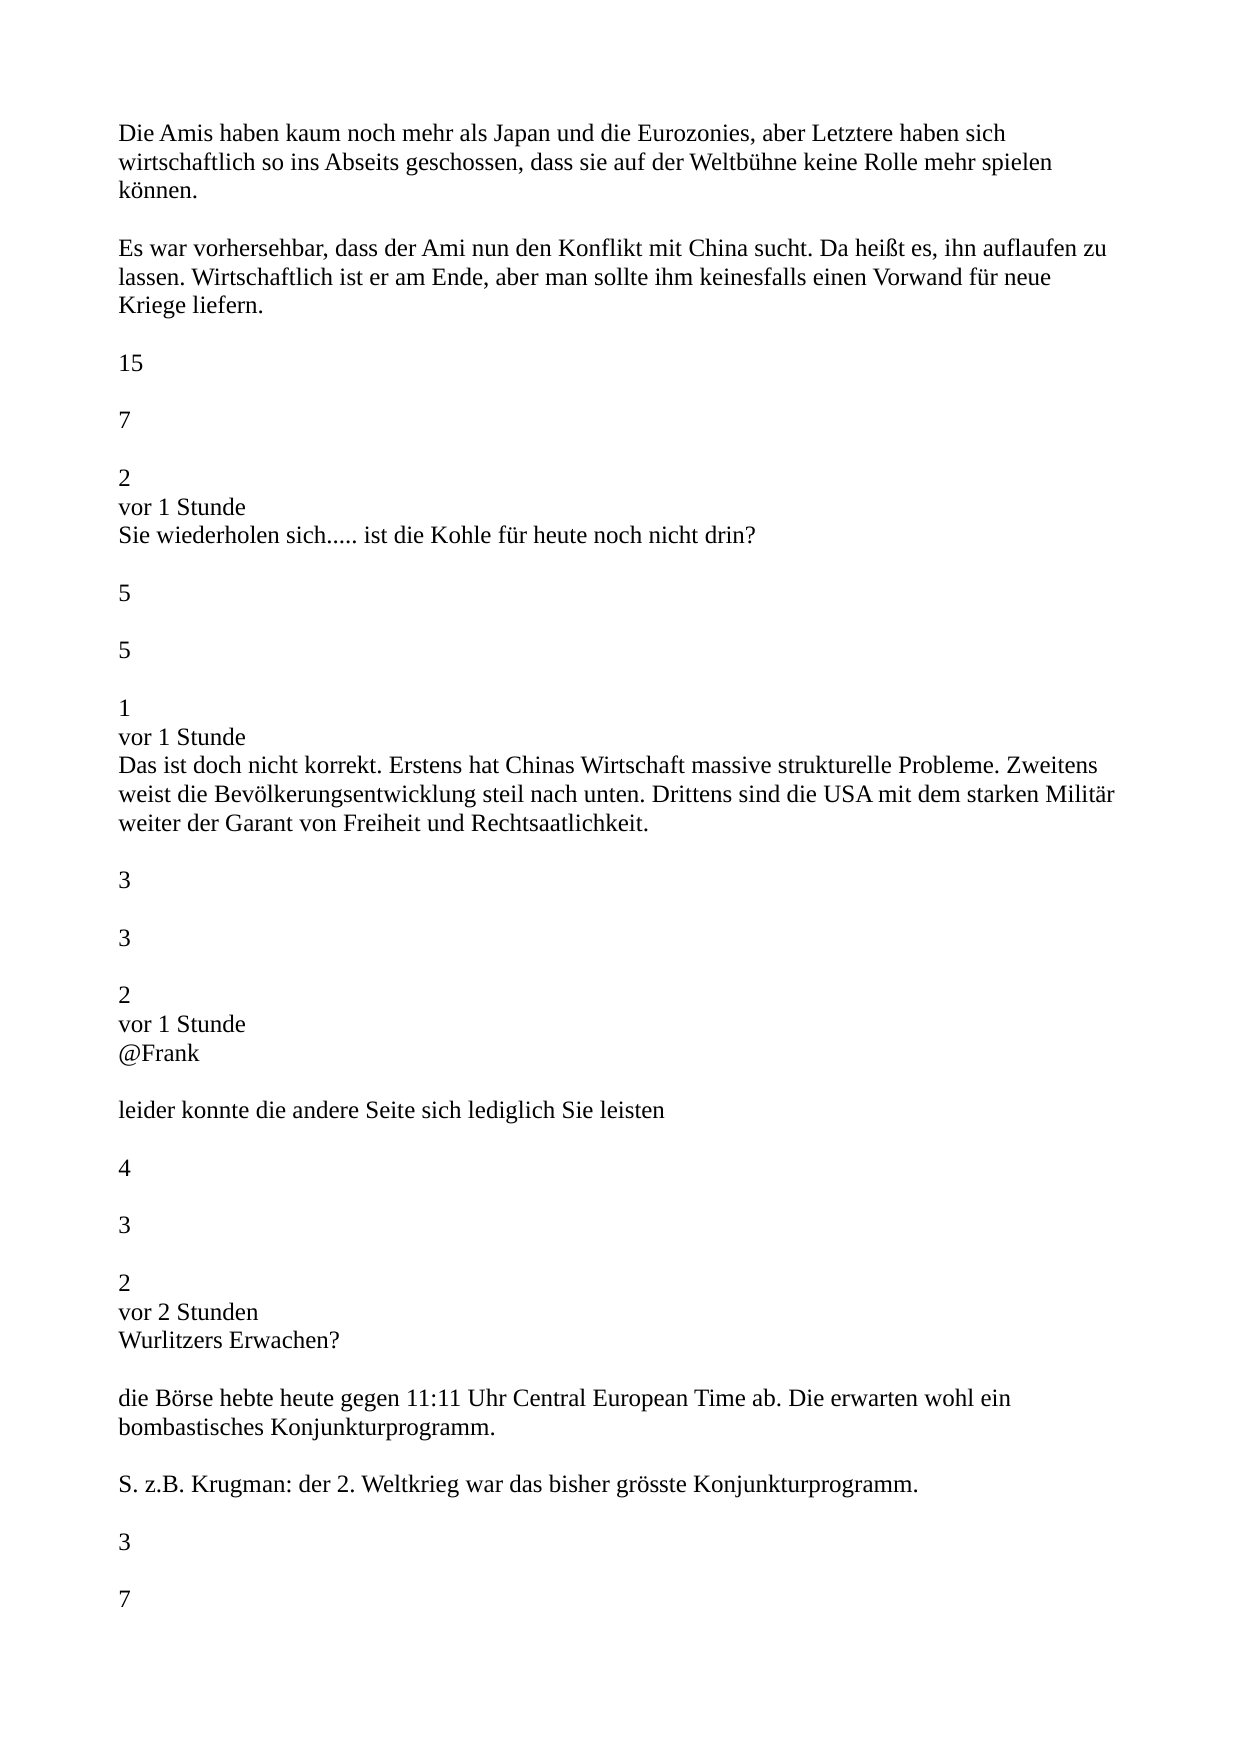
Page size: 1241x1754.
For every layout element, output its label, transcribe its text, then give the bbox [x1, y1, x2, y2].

text 1 [118, 693, 1122, 722]
text 3 [118, 866, 1122, 894]
text vor 1 Stunde [118, 722, 1122, 751]
text die Börse hebte heute gegen 11:11 Uhr Central European Time ab. Die erwarten wohl ein bombastisches Konjunkturprogramm. [118, 1383, 1122, 1441]
text 2 [118, 463, 1122, 492]
text S. z.B. Krugman: der 2. Weltkrieg war das bisher grösste Konjunkturprogramm. [118, 1469, 1122, 1498]
text 7 [118, 406, 1122, 434]
text 2 [118, 981, 1122, 1009]
text 3 [118, 1527, 1122, 1556]
text Es war vorhersehbar, dass der Ami nun den Konflikt mit China sucht. Da heißt es, ihn auflaufen zu lassen. Wirtschaftlich ist er am Ende, aber man sollte ihm keinesfalls einen Vorwand für neue Kriege liefern. [118, 233, 1122, 319]
text 3 [118, 1211, 1122, 1239]
text 5 [118, 578, 1122, 607]
text 3 [118, 923, 1122, 952]
text Das ist doch nicht korrekt. Erstens hat Chinas Wirtschaft massive strukturelle Probleme. Zweitens weist die Bevölkerungsentwicklung steil nach unten. Drittens sind die USA mit dem starken Militär weiter der Garant von Freiheit und Rechtsaatlichkeit. [118, 751, 1122, 837]
text vor 2 Stunden [118, 1297, 1122, 1326]
text Wurlitzers Erwachen? [118, 1326, 1122, 1354]
text vor 1 Stunde [118, 1009, 1122, 1038]
text leider konnte die andere Seite sich lediglich Sie leisten [118, 1096, 1122, 1124]
text 2 [118, 1268, 1122, 1297]
text 4 [118, 1153, 1122, 1182]
text vor 1 Stunde [118, 492, 1122, 521]
text Die Amis haben kaum noch mehr als Japan und die Eurozonies, aber Letztere haben sich wirtschaftlich so ins Abseits geschossen, dass sie auf der Weltbühne keine Rolle mehr spielen können. [118, 118, 1122, 204]
text 15 [118, 348, 1122, 377]
text 7 [118, 1584, 1122, 1613]
text Sie wiederholen sich..... ist die Kohle für heute noch nicht drin? [118, 521, 1122, 549]
text @Frank [118, 1038, 1122, 1067]
text 5 [118, 636, 1122, 664]
